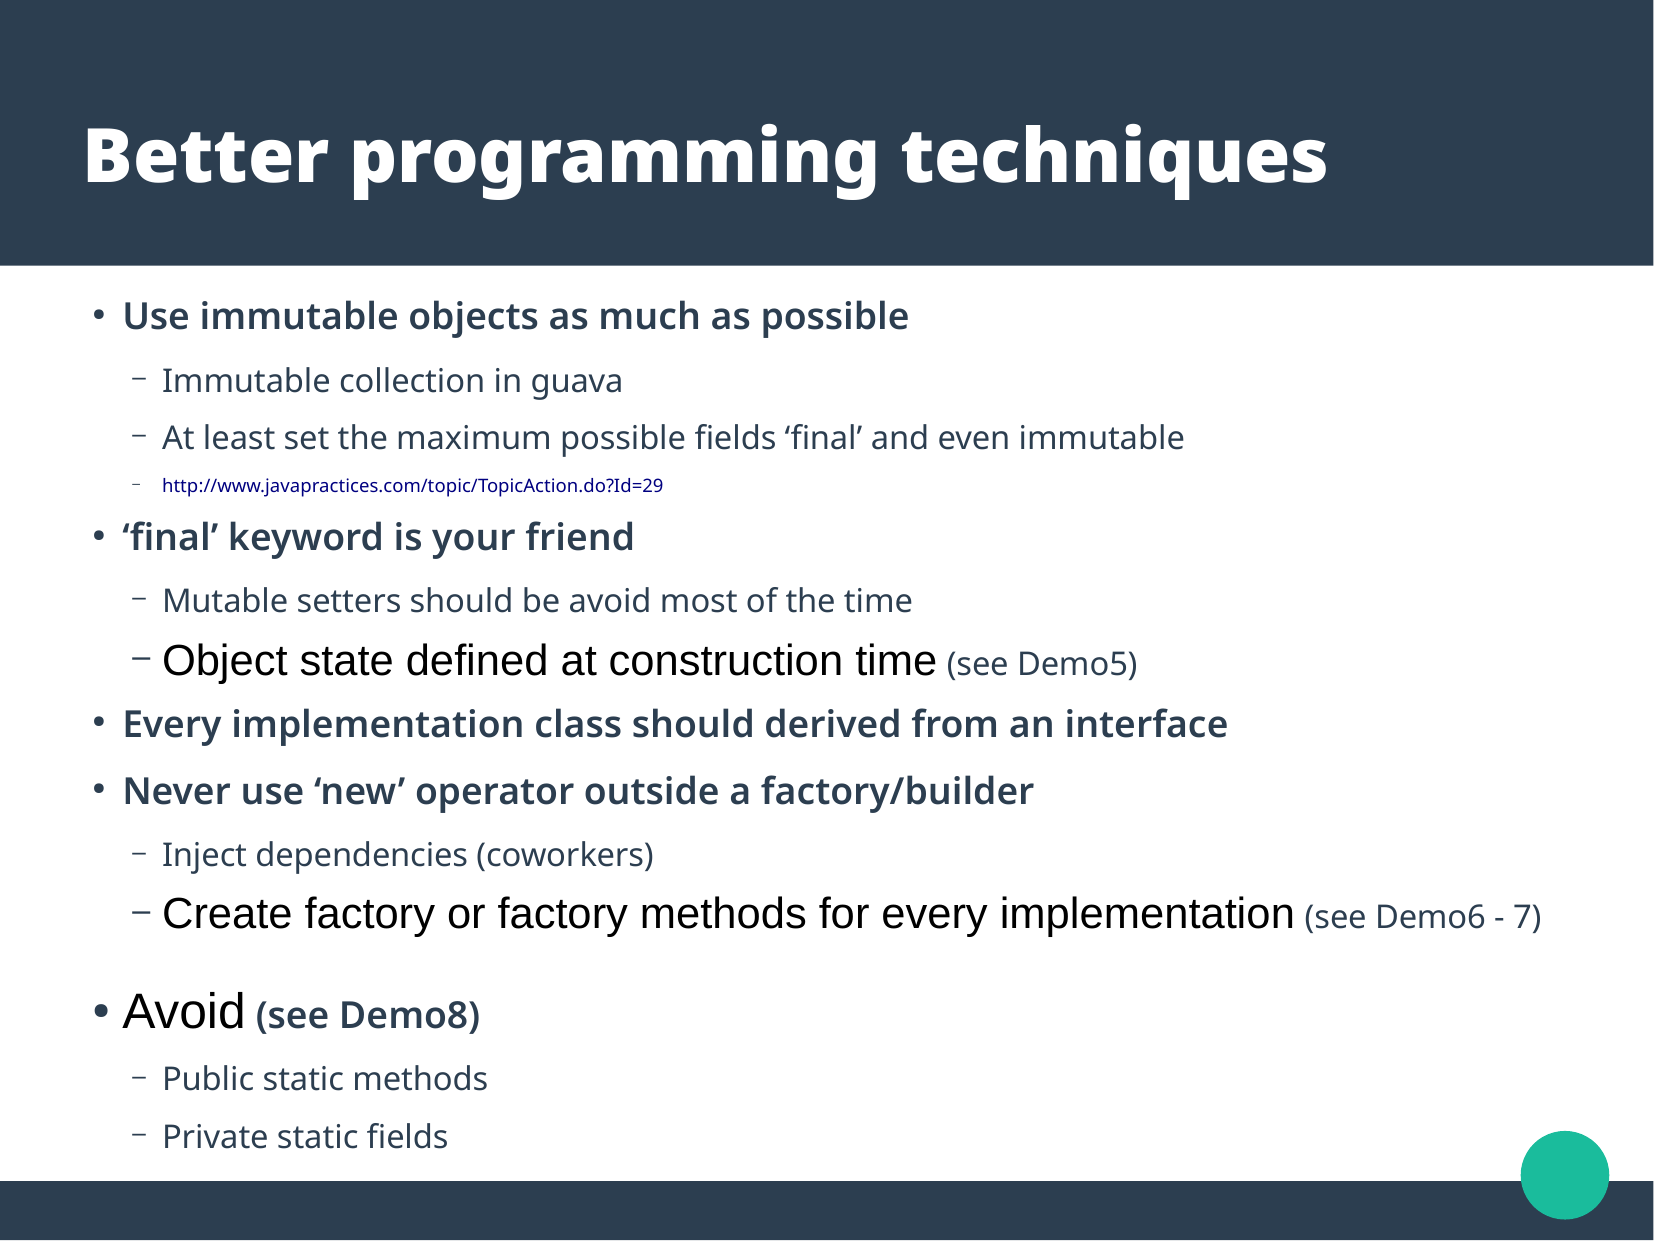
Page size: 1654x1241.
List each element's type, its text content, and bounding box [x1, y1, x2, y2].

title Better programming techniques [82, 16, 1571, 290]
list Use immutable objects as much as possible Immutable collection in guava At least set the maximum possible fields ‘final’ and even immutable http://www.javapractices.com/topic/TopicAction.do?Id=29 ‘final’ keyword is your friend Mutable setters should be avoid most of the time Object state defined at construction time (see Demo5) Every implementation class should derived from an interface Never use ‘new’ operator outside a factory/builder Inject dependencies (coworkers) Create factory or factory methods for every implementation (see Demo6 - 7) Avoid (see Demo8) Public static methods Private static fields [82, 290, 1571, 1182]
